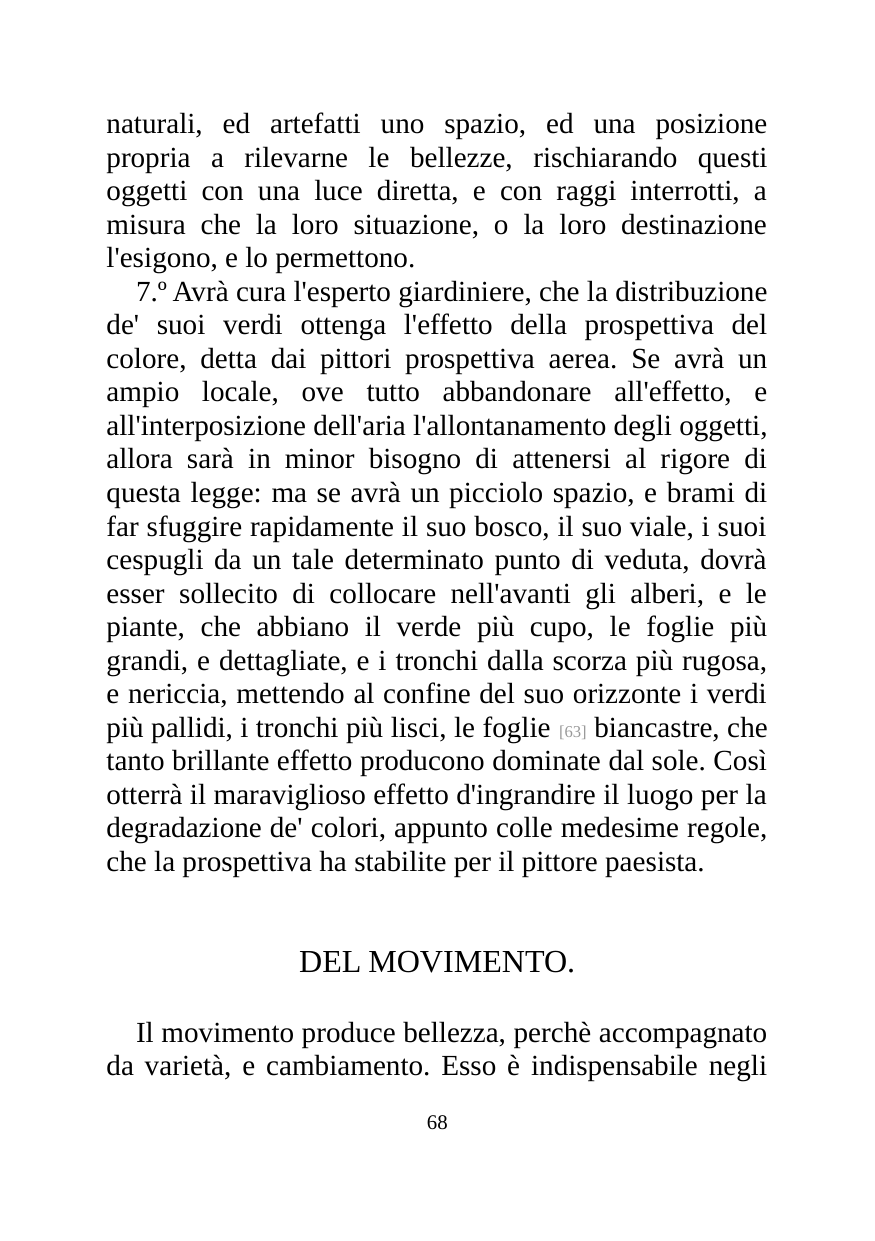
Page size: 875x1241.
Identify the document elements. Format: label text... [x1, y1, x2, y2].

text 7.º Avrà cura l'esperto giardiniere, che la distribuzione de' suoi verdi ottenga l'effetto della prospettiva del colore, detta dai pittori prospettiva aerea. Se avrà un ampio locale, ove tutto abbandonare all'effetto, e all'interposizione dell'aria l'allontanamento degli oggetti, allora sarà in minor bisogno di attenersi al rigore di questa legge: ma se avrà un picciolo spazio, e brami di far sfuggire rapidamente il suo bosco, il suo viale, i suoi cespugli da un tale determinato punto di veduta, dovrà esser sollecito di collocare nell'avanti gli alberi, e le piante, che abbiano il verde più cupo, le foglie più grandi, e dettagliate, e i tronchi dalla scorza più rugosa, e nericcia, mettendo al confine del suo orizzonte i verdi più pallidi, i tronchi più lisci, le foglie [63] biancastre, che tanto brillante effetto producono dominate dal sole. Così otterrà il maraviglioso effetto d'ingrandire il luogo per la degradazione de' colori, appunto colle medesime regole, che la prospettiva ha stabilite per il pittore paesista. [106, 274, 768, 878]
text Il movimento produce bellezza, perchè accompagnato da varietà, e cambiamento. Esso è indispensabile negli [106, 1015, 768, 1082]
text naturali, ed artefatti uno spazio, ed una posizione propria a rilevarne le bellezze, rischiarando questi oggetti con una luce diretta, e con raggi interrotti, a misura che la loro situazione, o la loro destinazione l'esigono, e lo permettono. [106, 106, 768, 274]
subtitle DEL MOVIMENTO. [106, 943, 768, 979]
